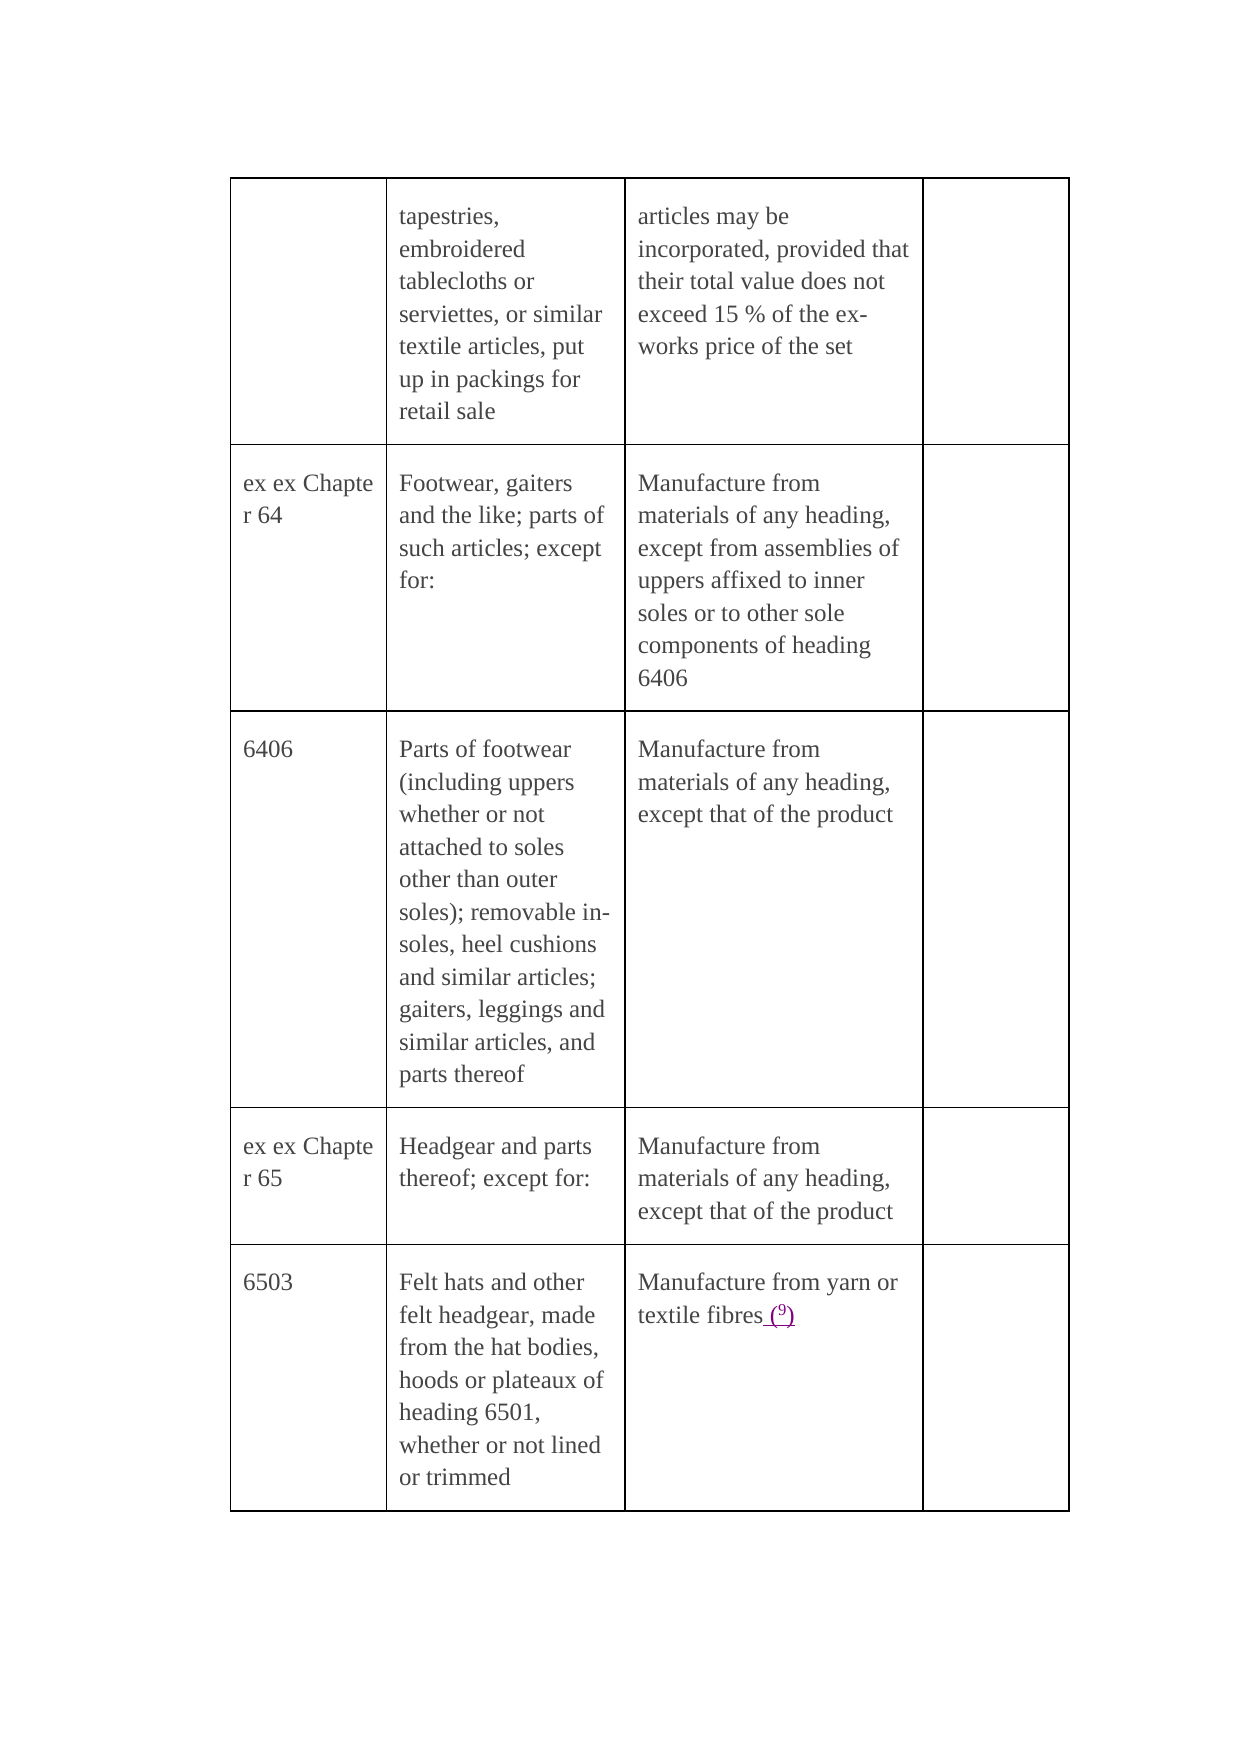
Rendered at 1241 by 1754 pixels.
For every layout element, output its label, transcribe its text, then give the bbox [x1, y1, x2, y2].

table_cell ex ex Chapter 65 [231, 1108, 386, 1243]
table_cell Manufacture from materials of any heading, except that of the product [626, 1108, 922, 1243]
table_cell Manufacture from materials of any heading, except that of the product [626, 712, 922, 1107]
table_cell Parts of footwear (including uppers whether or not attached to soles other than outer soles); removable in-soles, heel cushions and similar articles; gaiters, leggings and similar articles, and parts thereof [387, 712, 624, 1107]
table_cell [924, 1245, 1068, 1510]
table_cell Manufacture from yarn or textile fibres (9) [626, 1245, 922, 1510]
table_cell 6503 [231, 1245, 386, 1510]
table_cell tapestries, embroidered tablecloths or serviettes, or similar textile articles, put up in packings for retail sale [387, 179, 624, 444]
table_cell [924, 712, 1068, 1107]
table_cell Felt hats and other felt headgear, made from the hat bodies, hoods or plateaux of heading 6501, whether or not lined or trimmed [387, 1245, 624, 1510]
table_cell [924, 445, 1068, 710]
table_cell articles may be incorporated, provided that their total value does not exceed 15 % of the ex-works price of the set [626, 179, 922, 444]
table_cell Manufacture from materials of any heading, except from assemblies of uppers affixed to inner soles or to other sole components of heading 6406 [626, 445, 922, 710]
table_cell Footwear, gaiters and the like; parts of such articles; except for: [387, 445, 624, 710]
table_cell Headgear and parts thereof; except for: [387, 1108, 624, 1243]
table_cell 6406 [231, 712, 386, 1107]
table_cell [231, 179, 386, 444]
table_cell ex ex Chapter 64 [231, 445, 386, 710]
table_cell [924, 1108, 1068, 1243]
table_cell [924, 179, 1068, 444]
